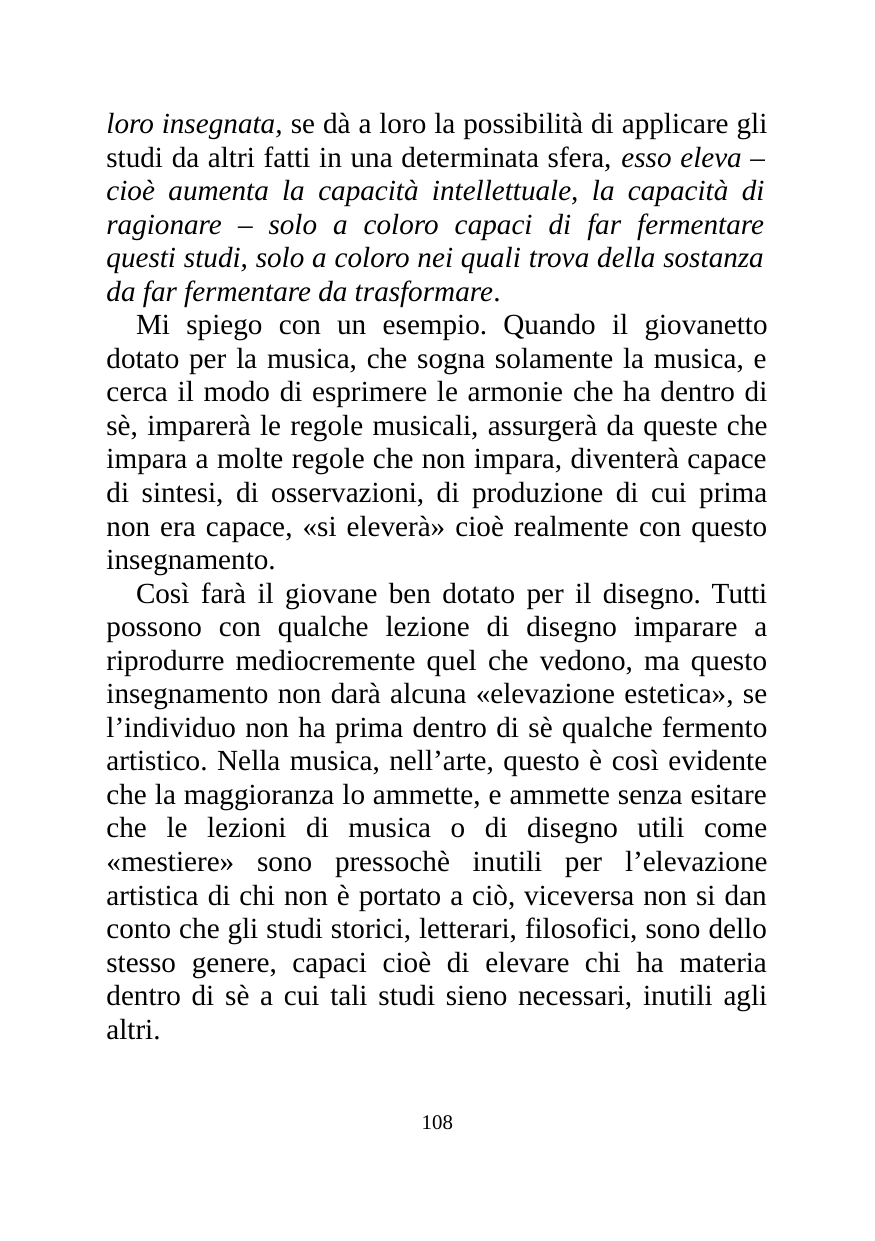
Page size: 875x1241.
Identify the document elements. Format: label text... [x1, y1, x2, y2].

text Così farà il giovane ben dotato per il disegno. Tutti possono con qualche lezione di disegno imparare a riprodurre mediocremente quel che vedono, ma questo insegnamento non darà alcuna «elevazione estetica», se l’individuo non ha prima dentro di sè qualche fermento artistico. Nella musica, nell’arte, questo è così evidente che la maggioranza lo ammette, e ammette senza esitare che le lezioni di musica o di disegno utili come «mestiere» sono pressochè inutili per l’elevazione artistica di chi non è portato a ciò, viceversa non si dan conto che gli studi storici, letterari, filosofici, sono dello stesso genere, capaci cioè di elevare chi ha materia dentro di sè a cui tali studi sieno necessari, inutili agli altri. [106, 576, 768, 1045]
text loro insegnata, se dà a loro la possibilità di applicare gli studi da altri fatti in una determinata sfera, esso eleva – cioè aumenta la capacità intellettuale, la capacità di ragionare – solo a coloro capaci di far fermentare questi studi, solo a coloro nei quali trova della sostanza da far fermentare da trasformare. [106, 106, 768, 307]
text Mi spiego con un esempio. Quando il giovanetto dotato per la musica, che sogna solamente la musica, e cerca il modo di esprimere le armonie che ha dentro di sè, imparerà le regole musicali, assurgerà da queste che impara a molte regole che non impara, diventerà capace di sintesi, di osservazioni, di produzione di cui prima non era capace, «si eleverà» cioè realmente con questo insegnamento. [106, 307, 768, 576]
